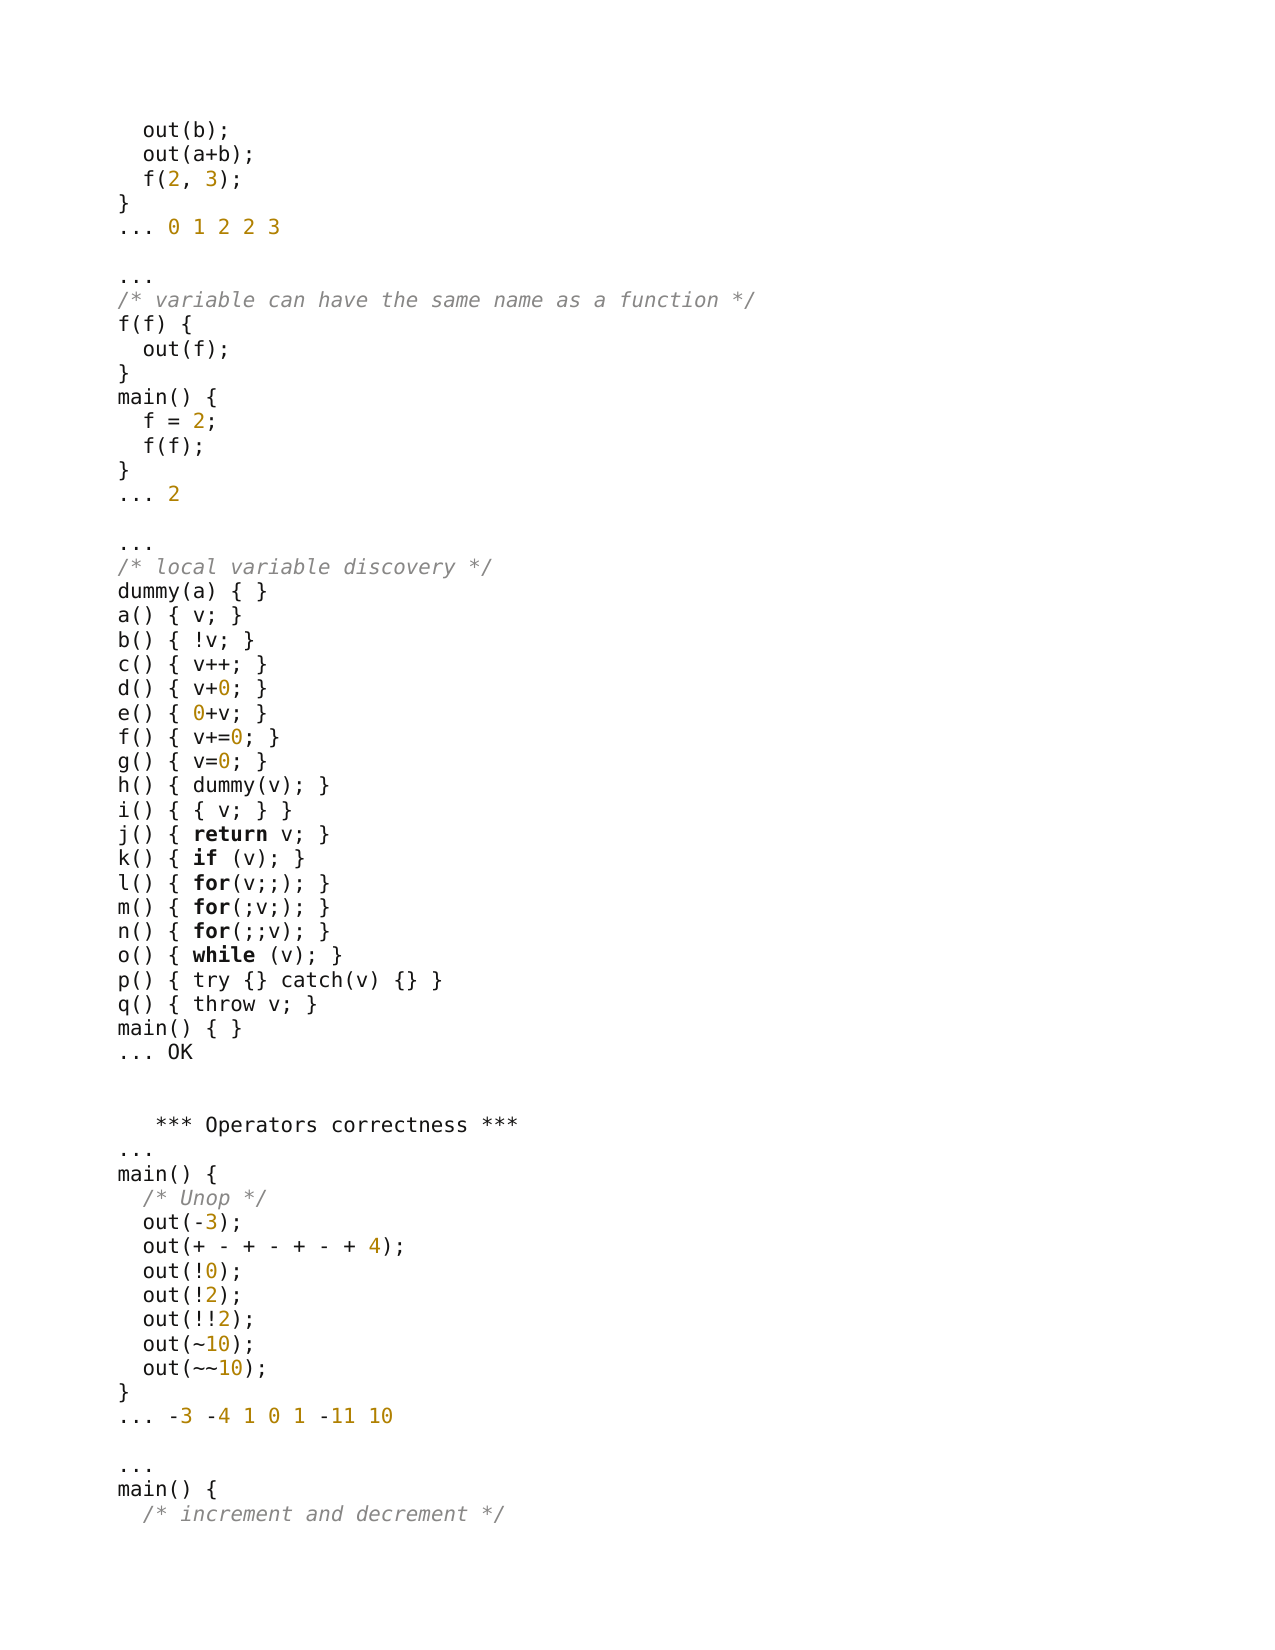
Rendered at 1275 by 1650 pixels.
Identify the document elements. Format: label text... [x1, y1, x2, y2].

text f = 2; [117, 409, 1157, 434]
text main() { [117, 385, 1157, 409]
text a() { v; } [117, 603, 1157, 628]
text ... [117, 1137, 1157, 1162]
text l() { for(v;;); } [117, 871, 1157, 895]
text /* variable can have the same name as a function */ [117, 288, 1157, 312]
text m() { for(;v;); } [117, 895, 1157, 919]
text e() { 0+v; } [117, 701, 1157, 725]
text j() { return v; } [117, 822, 1157, 846]
text out(!!2); [117, 1307, 1157, 1332]
text out(b); [117, 118, 1157, 142]
text out(+ - + - + - + 4); [117, 1234, 1157, 1259]
text out(f); [117, 337, 1157, 361]
text main() { } [117, 1016, 1157, 1040]
text ... OK [117, 1040, 1157, 1065]
text f(f) { [117, 312, 1157, 337]
text q() { throw v; } [117, 992, 1157, 1016]
text i() { { v; } } [117, 798, 1157, 822]
text *** Operators correctness *** [117, 1113, 1157, 1137]
text b() { !v; } [117, 628, 1157, 652]
text /* Unop */ [117, 1186, 1157, 1210]
text dummy(a) { } [117, 579, 1157, 603]
text f() { v+=0; } [117, 725, 1157, 749]
text } [117, 458, 1157, 482]
text } [117, 191, 1157, 215]
text out(!0); [117, 1259, 1157, 1283]
text p() { try {} catch(v) {} } [117, 968, 1157, 992]
text ... [117, 1453, 1157, 1477]
text out(~~10); [117, 1356, 1157, 1380]
text ... 2 [117, 482, 1157, 506]
text main() { [117, 1477, 1157, 1502]
text ... 0 1 2 2 3 [117, 215, 1157, 239]
text d() { v+0; } [117, 676, 1157, 701]
text o() { while (v); } [117, 943, 1157, 968]
text k() { if (v); } [117, 846, 1157, 871]
text } [117, 361, 1157, 385]
text f(f); [117, 434, 1157, 458]
text /* increment and decrement */ [117, 1502, 1157, 1526]
text ... -3 -4 1 0 1 -11 10 [117, 1404, 1157, 1429]
text out(a+b); [117, 142, 1157, 167]
text n() { for(;;v); } [117, 919, 1157, 943]
text ... [117, 264, 1157, 288]
text c() { v++; } [117, 652, 1157, 676]
text f(2, 3); [117, 167, 1157, 191]
text out(-3); [117, 1210, 1157, 1234]
text out(~10); [117, 1332, 1157, 1356]
text /* local variable discovery */ [117, 555, 1157, 579]
text } [117, 1380, 1157, 1404]
text main() { [117, 1162, 1157, 1186]
text h() { dummy(v); } [117, 773, 1157, 798]
text out(!2); [117, 1283, 1157, 1307]
text g() { v=0; } [117, 749, 1157, 773]
text ... [117, 531, 1157, 555]
